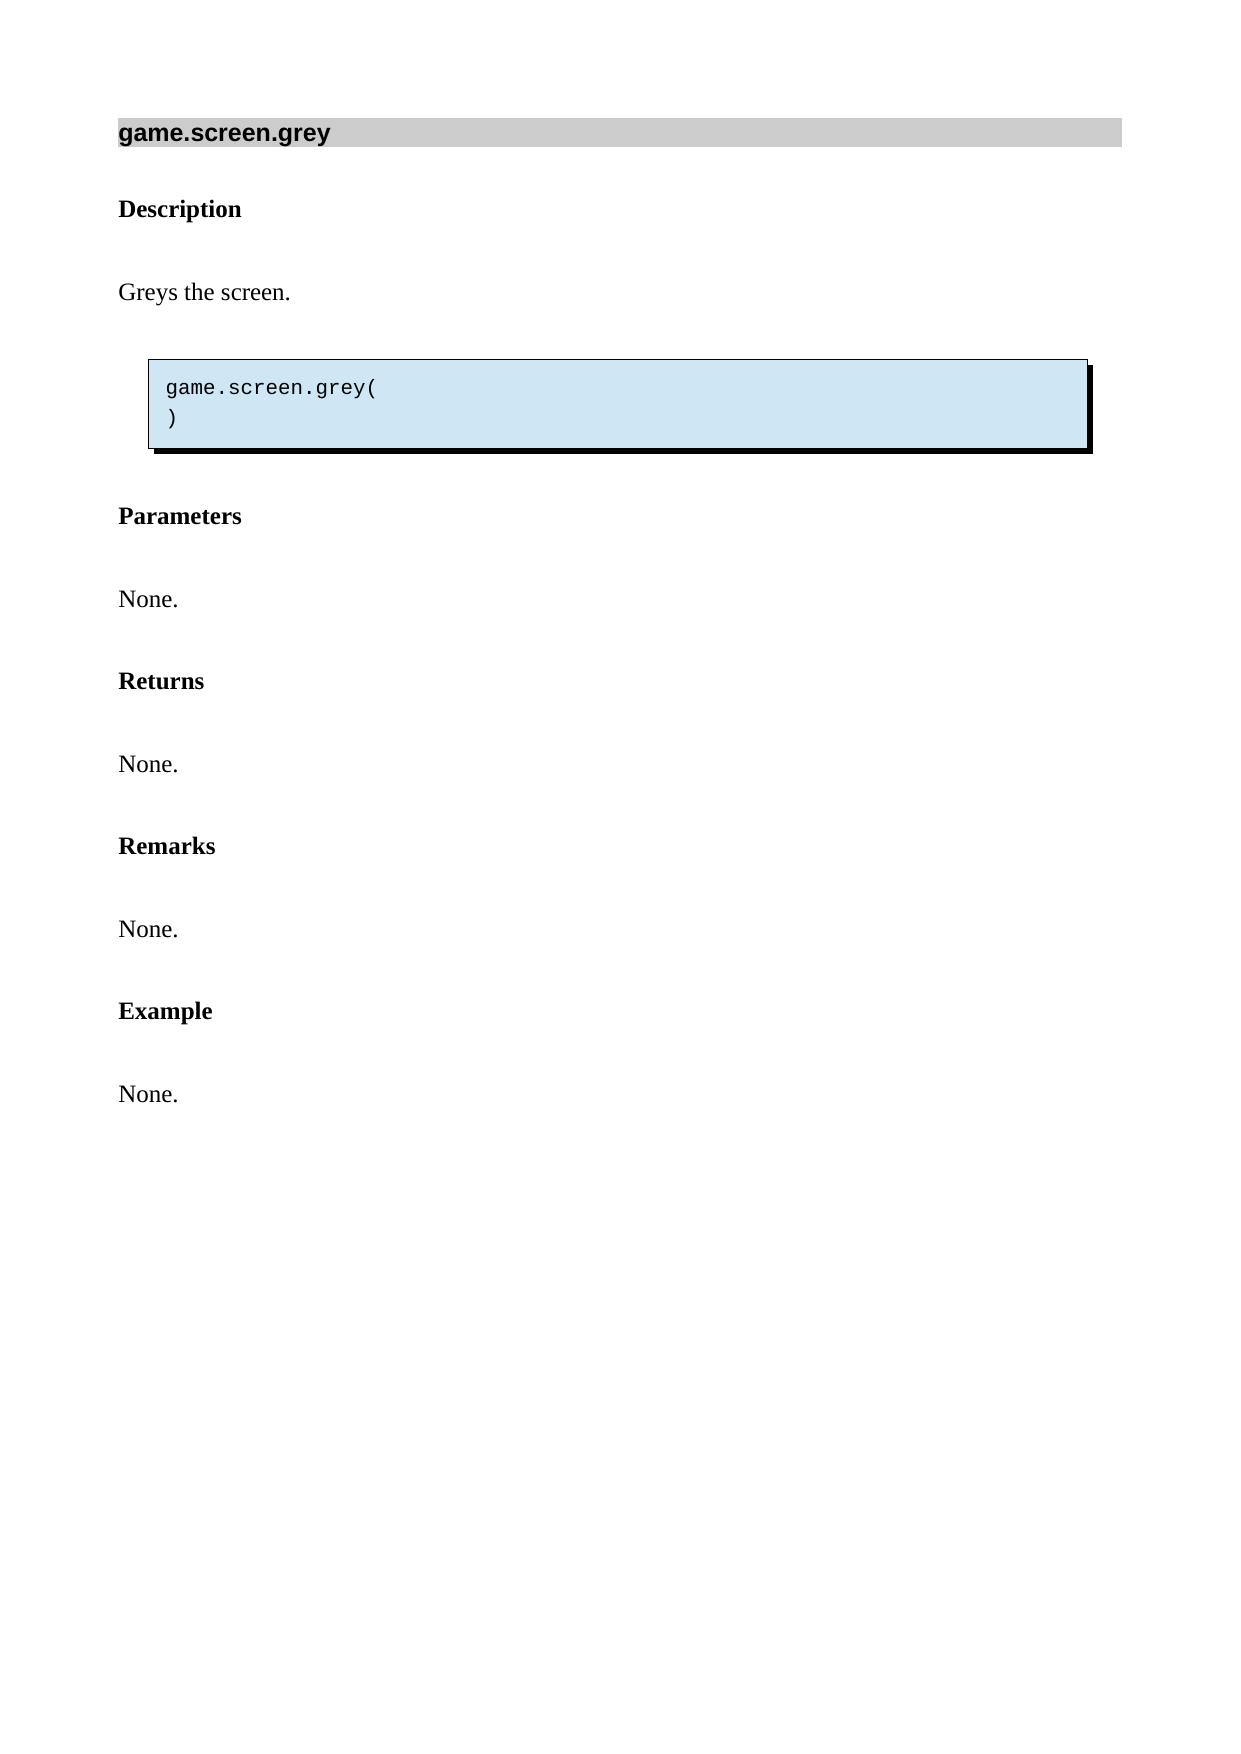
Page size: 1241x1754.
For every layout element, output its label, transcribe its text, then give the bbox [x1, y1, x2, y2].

subtitle game.screen.grey [118, 118, 1122, 147]
text None. [118, 1079, 1122, 1108]
text None. [118, 749, 1122, 778]
text Parameters [118, 501, 1122, 530]
text Greys the screen. [118, 277, 1122, 306]
text ) [149, 389, 1087, 448]
text Example [118, 996, 1122, 1025]
text None. [118, 584, 1122, 613]
text Remarks [118, 831, 1122, 860]
text Description [118, 194, 1122, 223]
text None. [118, 914, 1122, 943]
text Returns [118, 666, 1122, 695]
text game.screen.grey( [149, 360, 1087, 389]
